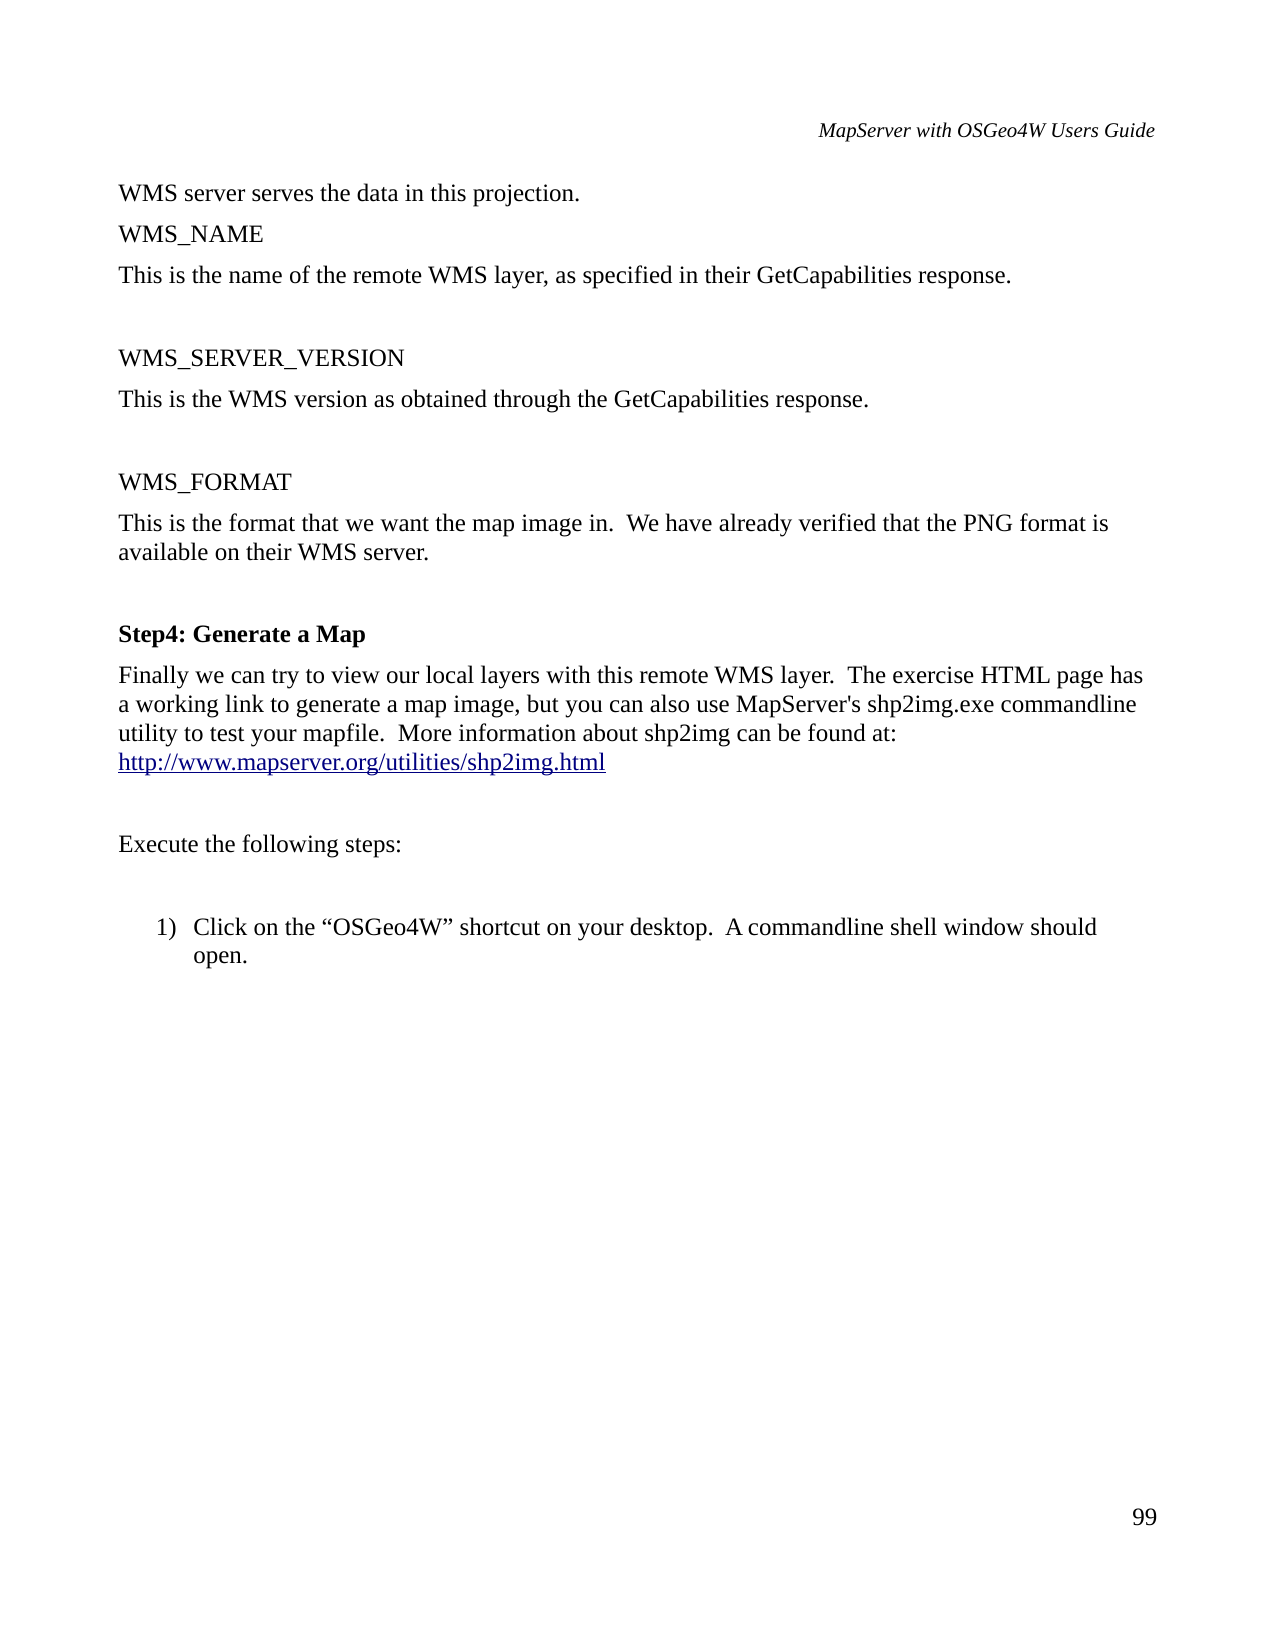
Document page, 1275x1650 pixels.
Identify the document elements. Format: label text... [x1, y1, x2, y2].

text Finally we can try to view our local layers with this remote WMS layer. The exercise HTML page has a working link to generate a map image, but you can also use MapServer's shp2img.exe commandline utility to test your mapfile. More information about shp2img can be found at: http://www.mapserver.org/utilities/shp2img.html [118, 661, 1157, 776]
text Execute the following steps: [118, 829, 1157, 858]
text This is the WMS version as obtained through the GetCapabilities response. [118, 384, 1157, 413]
text WMS_SERVER_VERSION [118, 343, 1157, 372]
text WMS server serves the data in this projection. [118, 178, 1157, 207]
text This is the name of the remote WMS layer, as specified in their GetCapabilities response. [118, 261, 1157, 289]
list Click on the “OSGeo4W” shortcut on your desktop. A commandline shell window should open. [156, 912, 1157, 969]
text This is the format that we want the map image in. We have already verified that the PNG format is available on their WMS server. [118, 508, 1157, 566]
text WMS_NAME [118, 219, 1157, 248]
text WMS_FORMAT [118, 467, 1157, 496]
text Step4: Generate a Map [118, 619, 1157, 648]
